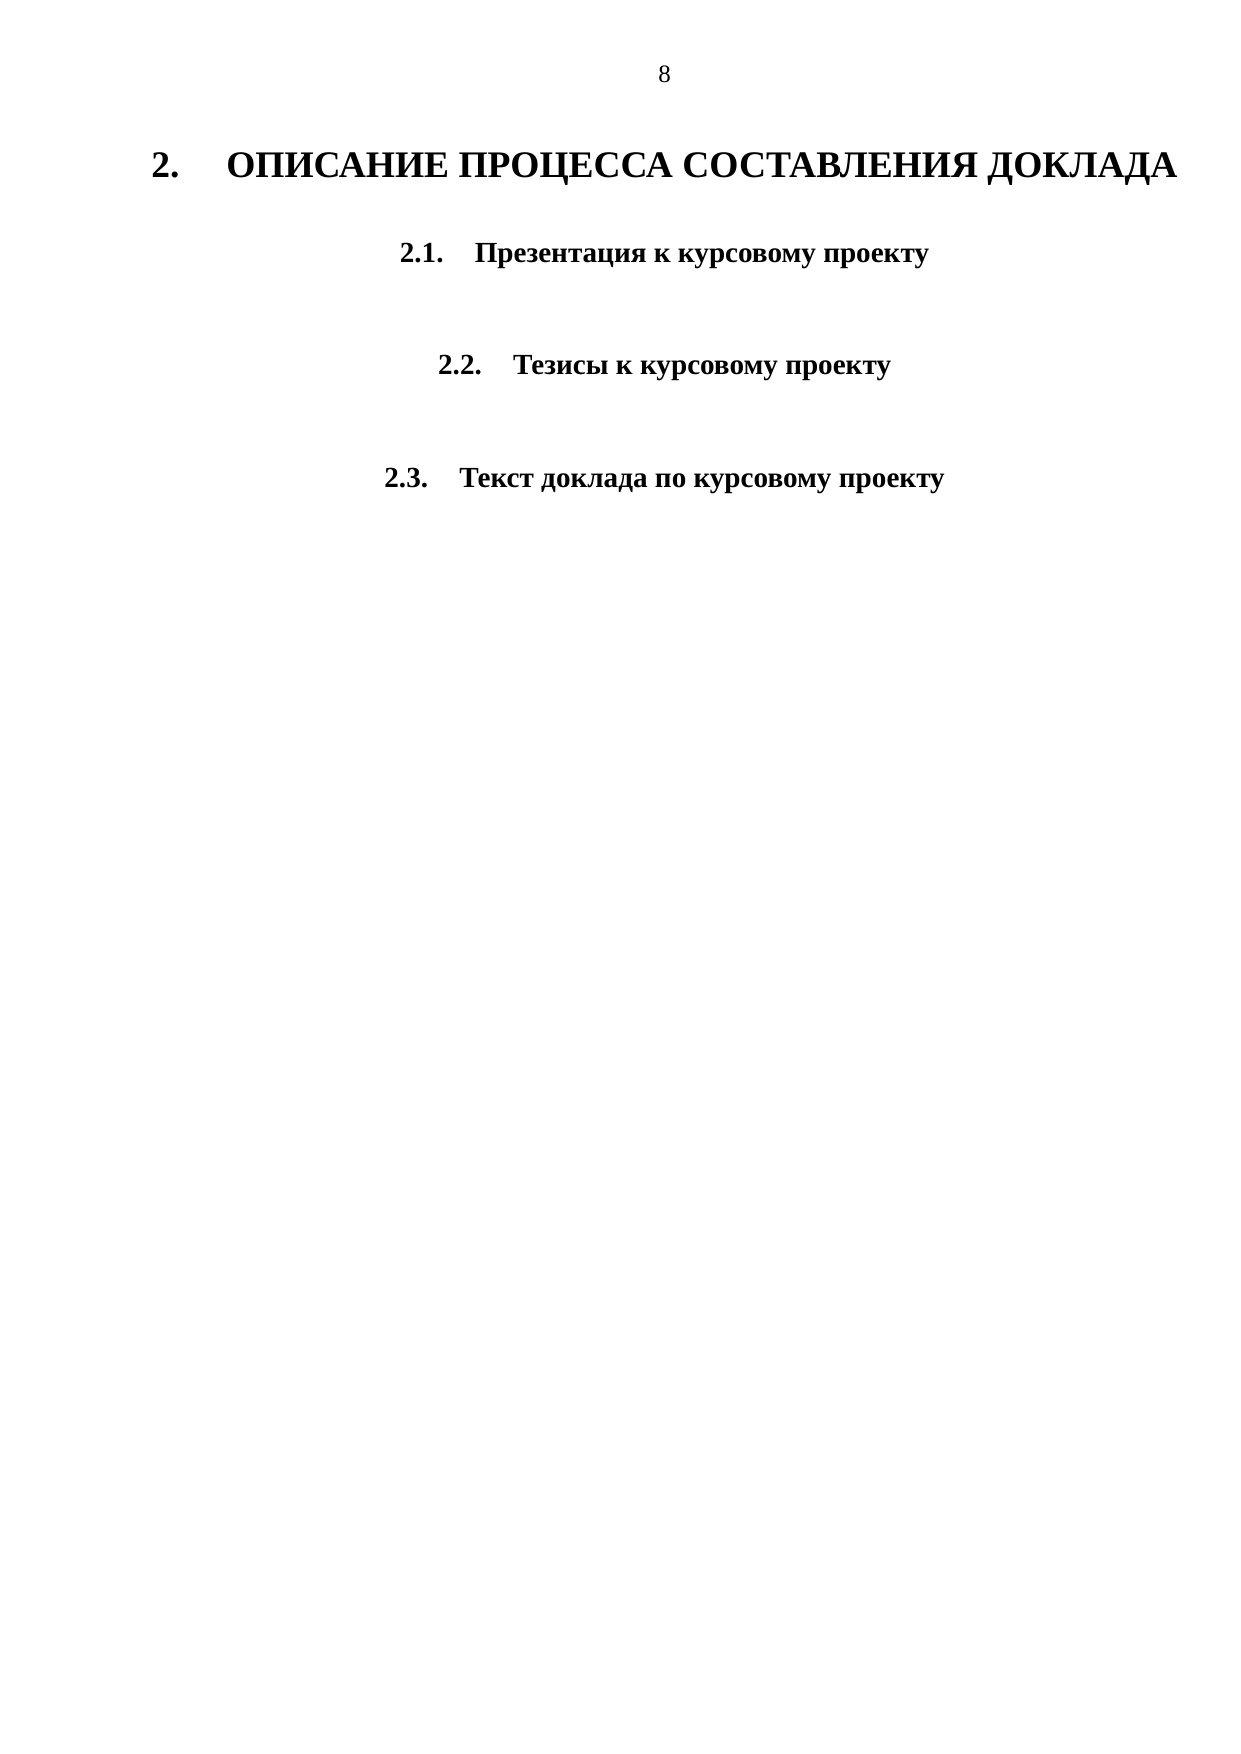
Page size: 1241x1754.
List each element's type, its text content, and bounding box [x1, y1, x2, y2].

subtitle Презентация к курсовому проекту [148, 235, 1181, 269]
subtitle Тезисы к курсовому проекту [148, 347, 1181, 381]
subtitle Описание процесса составления доклада [148, 142, 1181, 185]
subtitle Текст доклада по курсовому проекту [148, 460, 1181, 493]
